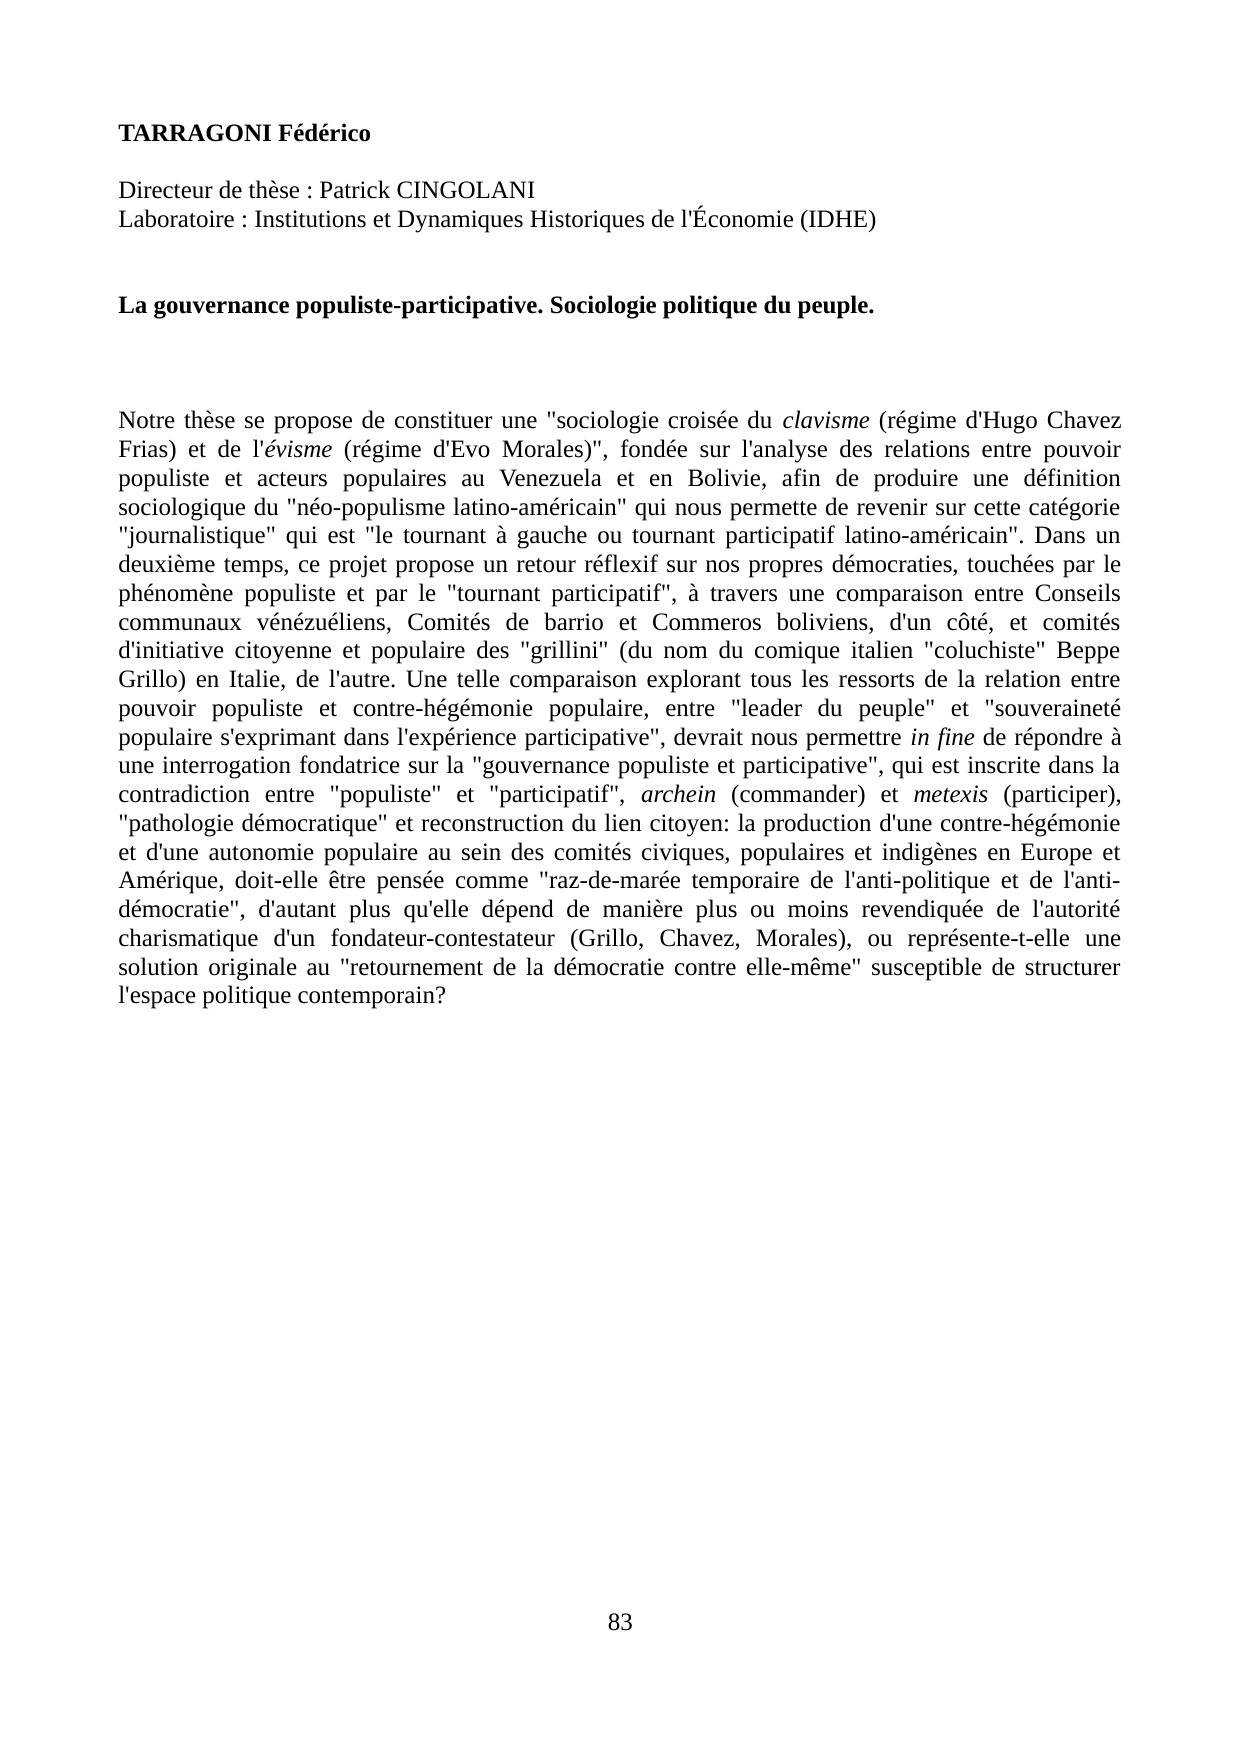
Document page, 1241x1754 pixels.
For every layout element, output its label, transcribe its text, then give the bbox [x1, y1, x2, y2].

subtitle La gouvernance populiste-participative. Sociologie politique du peuple. [118, 291, 1122, 319]
subtitle Directeur de thèse : Patrick CINGOLANI [118, 176, 1122, 204]
subtitle TARRAGONI Fédérico [118, 118, 1122, 147]
subtitle Laboratoire : Institutions et Dynamiques Historiques de l'Économie (IDHE) [118, 204, 1122, 233]
subtitle Notre thèse se propose de constituer une "sociologie croisée du clavisme (régime d'Hugo Chavez Frias) et de l'évisme (régime d'Evo Morales)", fondée sur l'analyse des relations entre pouvoir populiste et acteurs populaires au Venezuela et en Bolivie, afin de produire une définition sociologique du "néo-populisme latino-américain" qui nous permette de revenir sur cette catégorie "journalistique" qui est "le tournant à gauche ou tournant participatif latino-américain". Dans un deuxième temps, ce projet propose un retour réflexif sur nos propres démocraties, touchées par le phénomène populiste et par le "tournant participatif", à travers une comparaison entre Conseils communaux vénézuéliens, Comités de barrio et Commeros boliviens, d'un côté, et comités d'initiative citoyenne et populaire des "grillini" (du nom du comique italien "coluchiste" Beppe Grillo) en Italie, de l'autre. Une telle comparaison explorant tous les ressorts de la relation entre pouvoir populiste et contre-hégémonie populaire, entre "leader du peuple" et "souveraineté populaire s'exprimant dans l'expérience participative", devrait nous permettre in fine de répondre à une interrogation fondatrice sur la "gouvernance populiste et participative", qui est inscrite dans la contradiction entre "populiste" et "participatif", archein (commander) et metexis (participer), "pathologie démocratique" et reconstruction du lien citoyen: la production d'une contre-hégémonie et d'une autonomie populaire au sein des comités civiques, populaires et indigènes en Europe et Amérique, doit-elle être pensée comme "raz-de-marée temporaire de l'anti-politique et de l'anti-démocratie", d'autant plus qu'elle dépend de manière plus ou moins revendiquée de l'autorité charismatique d'un fondateur-contestateur (Grillo, Chavez, Morales), ou représente-t-elle une solution originale au "retournement de la démocratie contre elle-même" susceptible de structurer l'espace politique contemporain? [118, 406, 1122, 1009]
